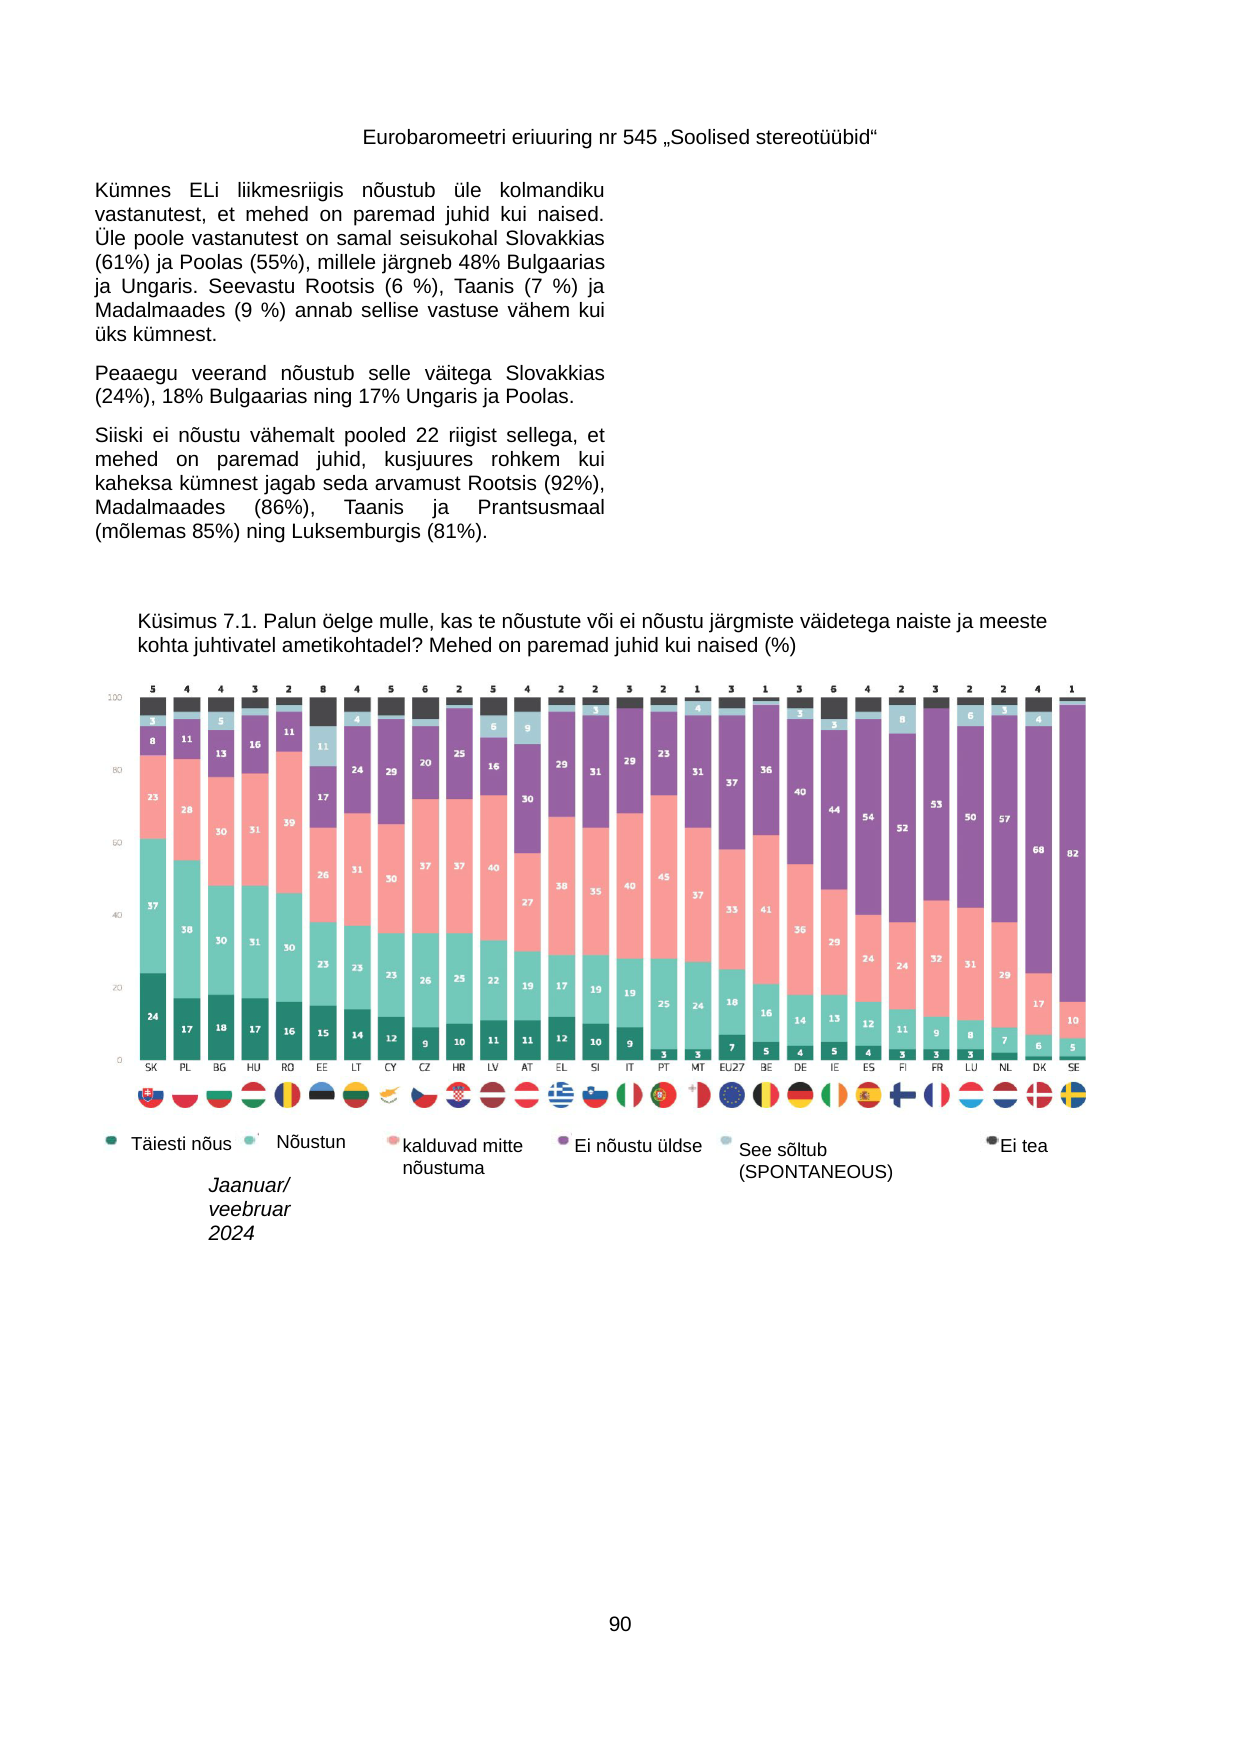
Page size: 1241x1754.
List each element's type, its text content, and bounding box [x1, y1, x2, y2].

text Peaaegu veerand nõustub selle väitega Slovakkias (24%), 18% Bulgaarias ning 17% Ungaris ja Poolas. [94, 360, 605, 408]
picture [789, 1147, 794, 1155]
picture [99, 1118, 999, 1155]
picture [99, 678, 1086, 1115]
text Siiski ei nõustu vähemalt pooled 22 riigist sellega, et mehed on paremad juhid, kusjuures rohkem kui kaheksa kümnest jagab seda arvamust Rootsis (92%), Madalmaades (86%), Taanis ja Prantsusmaal (mõlemas 85%) ning Luksemburgis (81%). [94, 423, 605, 543]
text Kümnes ELi liikmesriigis nõustub üle kolmandiku vastanutest, et mehed on paremad juhid kui naised. Üle poole vastanutest on samal seisukohal Slovakkias (61%) ja Poolas (55%), millele järgneb 48% Bulgaarias ja Ungaris. Seevastu Rootsis (6 %), Taanis (7 %) ja Madalmaades (9 %) annab sellise vastuse vähem kui üks kümnest. [94, 178, 605, 346]
